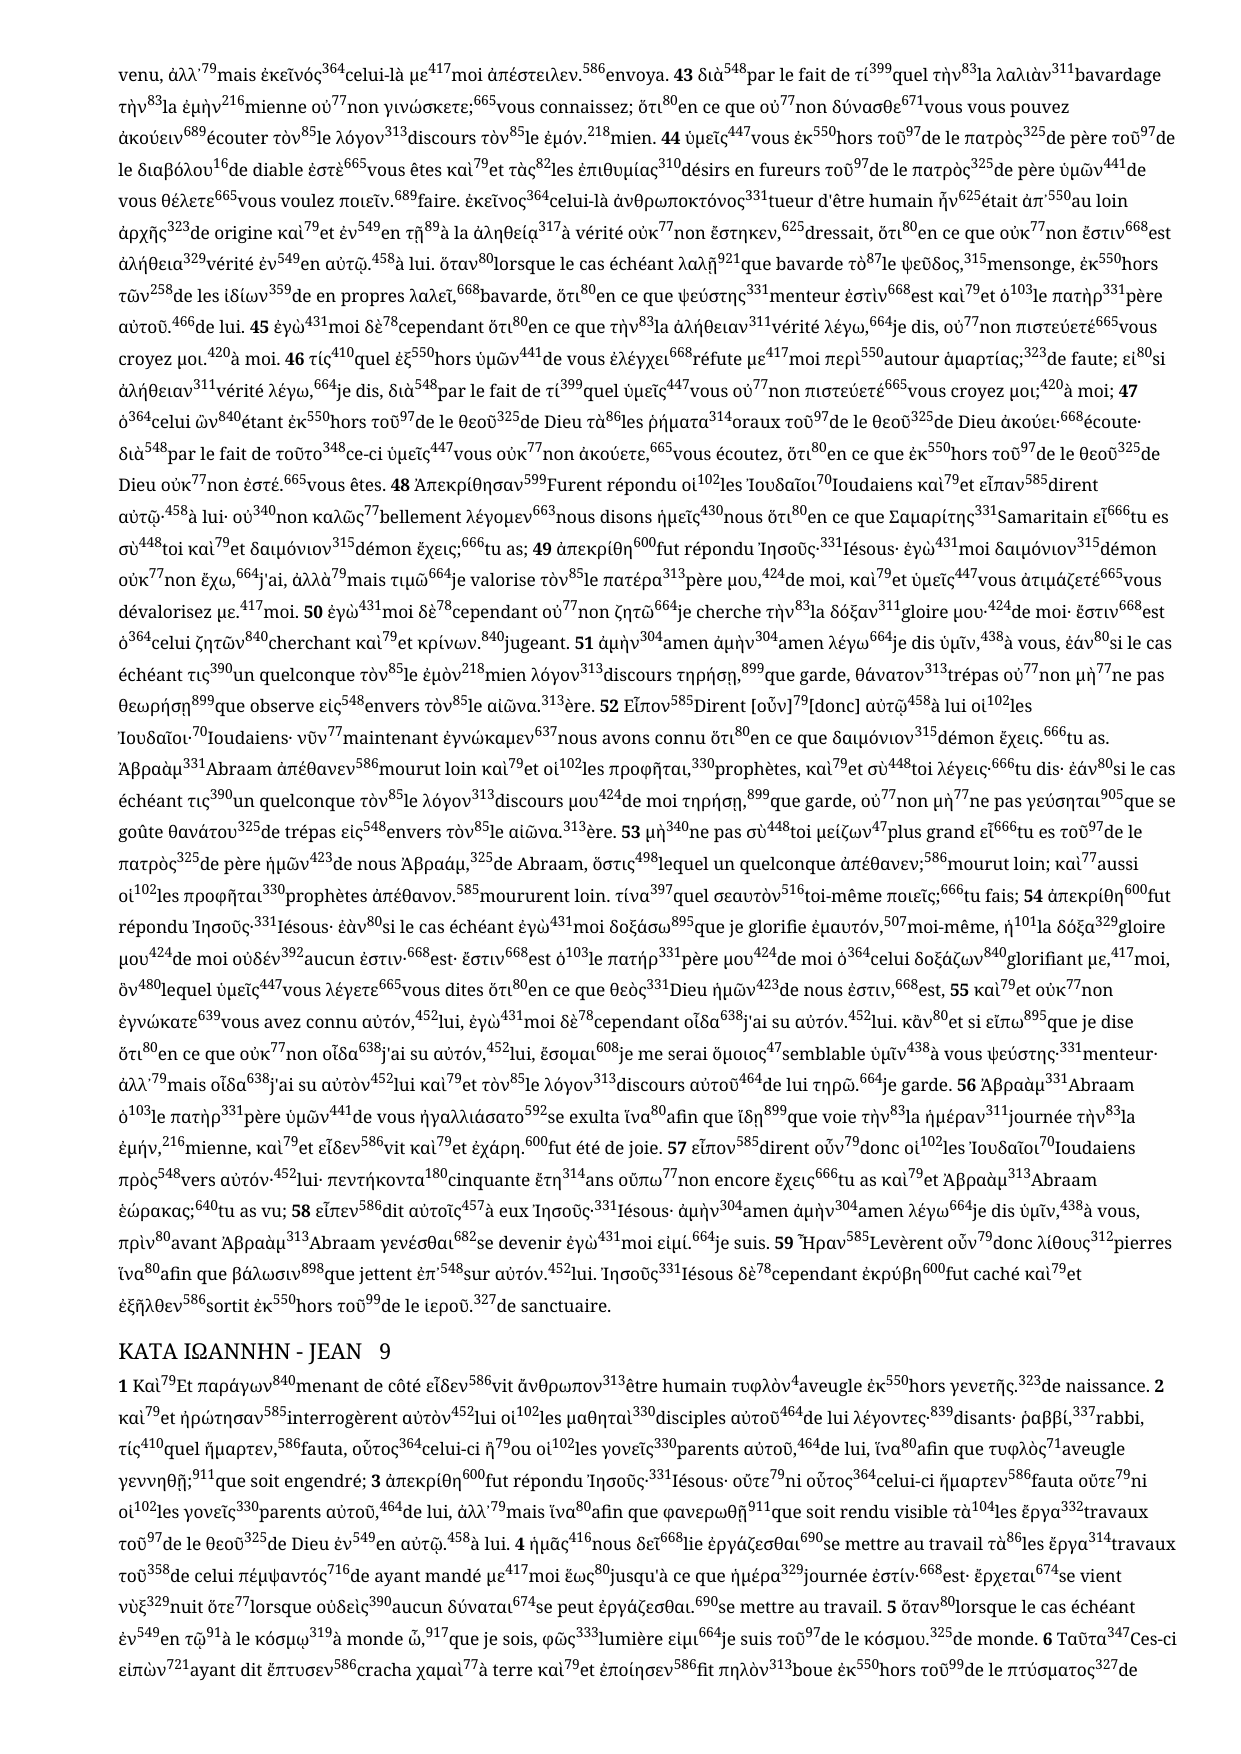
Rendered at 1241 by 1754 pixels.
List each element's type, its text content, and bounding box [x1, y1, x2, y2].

text 1 Ἰησοῦς331Iésous δὲ78cependant ἐπορεύθη600fut allé εἰς548envers τὸ348ce ὄρος315montagne τῶν94de les ἐλαιῶν.322de oliviers. 2 Ὄρθρου325de Aube δὲ78cependant πάλιν77de nouveau παρεγένετο592se devint à côté εἰς548envers τὸ366ce ἱερὸν315sanctuaire καὶ79et πᾶς390tout ὁ103le λαὸς331peuple ἤρχετο631se venait πρὸς548vers αὐτόν,452lui, καὶ79et καθίσας721ayant assis ἐδίδασκεν625enseignait αὐτούς.451eux. 3 Ἄγουσιν667Conduisent δὲ78cependant οἱ468ceux γραμματεῖς312lettrés καὶ79et οἱ468ceux Φαρισαῖοι330Pharisiens γυναῖκα311femme ἐπὶ550sur μοιχείᾳ317à adultérations κατειλημμένην794ayante étée prise de haut en bas καὶ79et στήσαντες720ayants dressés αὐτὴν450elle ἐν549en μέσῳ61à au milieu 4 λέγουσιν667disent αὐτῷ·458à lui· διδάσκαλε,337enseignant, αὕτη154celle-ci ἡ101la γυνὴ329femme κατείληπται654a été pris de haut en bas ἐπ᾽548sur αὐτοφώρῳ12à qui se dénonce soi-même comme voleur μοιχευομένη·889étante adultérée· 5 ἐν549en δὲ78cependant τῷ91à le νόμῳ319à loi ἡμῖν419à nous Μωϋσῆς331Môusês ἐνετείλατο592se commanda τὰς82les τοιαύτας343telles λιθάζειν.689pierrer. σὺ448toi οὖν79donc τί163quel λέγεις;666tu dis; 6 τοῦτο366ce-ci δὲ78cependant ἔλεγον624disaient πειράζοντες839mettants en tentation αὐτόν,452lui, ἵνα80afin que ἔχωσιν920que aient κατηγορεῖν689accuser αὐτοῦ.464de lui. ὁ103le δὲ78cependant Ἰησοῦς331Iésous κάτω77vers le bas κύψας721ayant penché τῷ91à le δακτύλῳ319à doigt κατέγραφεν625graphait de haut en bas εἰς548envers τὴν83la γῆν.311terre. 7 ὡς80comme δὲ78cependant ἐπέμενον624restaient sur ἐρωτῶντες839interrogeants αὐτόν,452lui, ἀνέκυψεν586pencha de bas en haut καὶ79et εἶπεν586dit αὐτοῖς·457à eux· ὁ103le ἀναμάρτητος22sans faute ὑμῶν441de vous πρῶτος47premier ἐπ᾽548sur αὐτὴν450elle βαλέτω556jette λίθον.313pierre. 8 καὶ79et πάλιν77de nouveau κατακύψας721ayant penché de haut en bas ἔγραφεν625graphait εἰς548envers τὴν83la γῆν.311terre. 9 οἱ468ceux δὲ78cependant ἀκούσαντες720ayants écoutés ἐξήρχοντο630se sortaient εἷς197un καθ᾽547de haut en bas εἷς197un ἀρξάμενοι739se ayants originés ἀπὸ550au loin τῶν94de les πρεσβυτέρων64de plus anciens καὶ79et κατελείφθη600fut laissé totalement μόνος22seul καὶ79et ἡ101la γυνὴ329femme ἐν549en μέσῳ61à au milieu οὖσα.838étante. 10 ἀνακύψας721ayant penché de bas en haut δὲ78cependant ὁ103le Ἰησοῦς331Iésous εἶπεν586dit αὐτῇ·456à elle· γύναι,335femme, ποῦ77où? εἰσιν;667sont; οὐδείς390aucun σε437toi κατέκρινεν;586jugea contre; 11 ἡ101la δὲ78cependant εἶπεν·586dit· οὐδείς,390aucun, κύριε.337Maître. εἶπεν586dit δὲ78cependant ὁ103le Ἰησοῦς·331Iésous· οὐδὲ79non cependant ἐγώ431moi σε437toi κατακρίνω·668juge contre· πορεύου,574te va, [καὶ]79[et] ἀπὸ550au loin τοῦ97de le νῦν77maintenant μηκέτι77ne pas plus ἁμάρτανε.⟧570faute.⟧ 12 Πάλιν77De nouveau οὖν79donc αὐτοῖς457à eux ἐλάλησεν586bavarda ὁ103le Ἰησοῦς331Iésous λέγων·840disant· ἐγώ431moi εἰμι664je suis τὸ105le φῶς333lumière τοῦ97de le κόσμου·325de monde· ὁ364celui ἀκολουθῶν840suivant ἐμοὶ420à moi οὐ77non μὴ77ne pas περιπατήσῃ899que piétine autour ἐν549en τῇ89à la σκοτίᾳ,317à ténèbre, ἀλλ᾽79mais ἕξει606aura τὸ87le φῶς315lumière τῆς95de la ζωῆς.323de vie. 13 Εἶπον585Dirent οὖν79donc αὐτῷ458à lui οἱ102les Φαρισαῖοι·330Pharisiens· σὺ448toi περὶ550autour σεαυτοῦ522de toi-même μαρτυρεῖς·666tu témoignes· ἡ101la μαρτυρία329témoignation σου442de toi οὐκ77non ἔστιν668est ἀληθής.45vrai. 14 ἀπεκρίθη600fut répondu Ἰησοῦς331Iésous καὶ79et εἶπεν586dit αὐτοῖς·457à eux· κἂν77et si ἐγὼ431moi μαρτυρῶ917que je témoigne περὶ550autour ἐμαυτοῦ,511de moi-même, ἀληθής45vrai ἐστιν668est ἡ101la μαρτυρία329témoignation μου,424de moi, ὅτι80en ce que οἶδα638j'ai su πόθεν77d'où? ἦλθον582je vins καὶ79et ποῦ77où? ὑπάγω·664je dirige en arrière· ὑμεῖς447vous δὲ78cependant οὐκ77non οἴδατε639vous avez su πόθεν77d'où? ἔρχομαι670je me viens ἢ79ou ποῦ77où? ὑπάγω.664je dirige en arrière. 15 ὑμεῖς447vous κατὰ548selon τὴν83la σάρκα311chair κρίνετε,665vous jugez, ἐγὼ431moi οὐ77non κρίνω664je juge οὐδένα.373aucun. 16 καὶ77aussi ἐὰν80si le cas échéant κρίνω917que je juge δὲ78cependant ἐγώ,431moi, ἡ101la κρίσις329jugement ἡ101la ἐμὴ229mienne ἀληθινή45véritable ἐστιν,668est, ὅτι80en ce que μόνος390seul οὐκ77non εἰμί,664je suis, ἀλλ᾽79mais ἐγὼ431moi καὶ79et ὁ103le πέμψας721ayant mandé με417moi πατήρ.331père. 17 καὶ77aussi ἐν549en τῷ91à le νόμῳ319à loi δὲ78cependant τῷ91à le ὑμετέρῳ236à votre γέγραπται654a été graphé ὅτι80en ce que δύο190de deux ἀνθρώπων324de êtres humains ἡ101la μαρτυρία329témoignation ἀληθής45vrai ἐστιν.668est. 18 ἐγώ431moi εἰμι664je suis ὁ364celui μαρτυρῶν840témoignant περὶ550autour ἐμαυτοῦ511de moi-même καὶ79et μαρτυρεῖ668témoigne περὶ550autour ἐμοῦ424de moi ὁ103le πέμψας721ayant mandé με417moi πατήρ.331père. 19 ἔλεγον624disaient οὖν79donc αὐτῷ·458à lui· ποῦ77où? ἐστιν668est ὁ103le πατήρ331père σου;442de toi; ἀπεκρίθη600fut répondu Ἰησοῦς·331Iésous· οὔτε79ni ἐμὲ417moi οἴδατε639vous avez su οὔτε79ni τὸν85le πατέρα313père μου·424de moi· εἰ80si ἐμὲ417moi ᾔδειτε,656vous aviez su, καὶ77aussi τὸν85le πατέρα313père μου424de moi ἂν340le cas échéant ᾔδειτε.656vous aviez su. 20 Ταῦτα139Ces-ci τὰ86les ῥήματα314oraux ἐλάλησεν586bavarda ἐν549en τῷ93à le γαζοφυλακίῳ321à gazophylacium διδάσκων840enseignant ἐν549en τῷ93à le ἱερῷ·321à sanctuaire· καὶ79et οὐδεὶς390aucun ἐπίασεν586saisit αὐτόν,452lui, ὅτι80en ce que οὔπω77non encore ἐληλύθει659avait venu ἡ101la ὥρα329heure αὐτοῦ.464de lui. 21 Εἶπεν586Dit οὖν79donc πάλιν77de nouveau αὐτοῖς·457à eux· ἐγὼ431moi ὑπάγω664je dirige en arrière καὶ79et ζητήσετέ603vous chercherez με,417moi, καὶ79et ἐν549en τῇ89à la ἁμαρτίᾳ317à faute ὑμῶν441de vous ἀποθανεῖσθε·609vous vous mourrez loin· ὅπου80là où ἐγὼ431moi ὑπάγω664je dirige en arrière ὑμεῖς447vous οὐ77non δύνασθε671vous vous pouvez ἐλθεῖν.681venir. 22 ἔλεγον624disaient οὖν79donc οἱ102les Ἰουδαῖοι·70Ioudaiens· μήτι340ne serait-ce que ἀποκτενεῖ606tuera catégoriquement ἑαυτόν,528lui-même, ὅτι80en ce que λέγει·668dit· ὅπου80là où ἐγὼ431moi ὑπάγω664je dirige en arrière ὑμεῖς447vous οὐ77non δύνασθε671vous vous pouvez ἐλθεῖν;681venir; 23 καὶ79et ἔλεγεν625disait αὐτοῖς·457à eux· ὑμεῖς447vous ἐκ550hors τῶν359de ces κάτω77vers le bas ἐστέ,665vous êtes, ἐγὼ431moi ἐκ550hors τῶν359de ces ἄνω77en haut εἰμί·664je suis· ὑμεῖς447vous ἐκ550hors τούτου150de celui-ci τοῦ97de le κόσμου325de monde ἐστέ,665vous êtes, ἐγὼ431moi οὐκ77non εἰμὶ664je suis ἐκ550hors τοῦ97de le κόσμου325de monde τούτου.150de celui-ci. 24 εἶπον582je dis οὖν79donc ὑμῖν438à vous ὅτι80en ce que ἀποθανεῖσθε609vous vous mourrez loin ἐν549en ταῖς88à les ἁμαρτίαις316à fautes ὑμῶν·441de vous· ἐὰν80si le cas échéant γὰρ79car μὴ77ne pas πιστεύσητε896que vous croyiez ὅτι80en ce que ἐγώ431moi εἰμι,664je suis, ἀποθανεῖσθε609vous vous mourrez loin ἐν549en ταῖς88à les ἁμαρτίαις316à fautes ὑμῶν.441de vous. 25 Ἔλεγον624Disaient οὖν79donc αὐτῷ·458à lui· σὺ448toi τίς410quel εἶ;666tu es; εἶπεν586dit αὐτοῖς457à eux ὁ103le Ἰησοῦς·331Iésous· τὴν83la ἀρχὴν311origine ὅ482lequel τι375un quelconque καὶ77aussi λαλῶ664je bavarde ὑμῖν;438à vous; 26 πολλὰ374nombreux ἔχω664j'ai περὶ550autour ὑμῶν441de vous λαλεῖν689bavarder καὶ79et κρίνειν,689juger, ἀλλ᾽79mais ὁ364celui πέμψας721ayant mandé με417moi ἀληθής47vrai ἐστιν,668est, κἀγὼ431et moi ἃ481lesquels ἤκουσα582j'écoutai παρ᾽550à côté αὐτοῦ464de lui ταῦτα347ces-ci λαλῶ664je bavarde εἰς548envers τὸν85le κόσμον.313monde. 27 οὐκ77non ἔγνωσαν585connurent ὅτι80en ce que τὸν85le πατέρα313père αὐτοῖς457à eux ἔλεγεν.625disait. 28 εἶπεν586dit οὖν79donc [αὐτοῖς]457[à eux] ὁ103le Ἰησοῦς·331Iésous· ὅτι80en ce que ὅταν80lorsque le cas échéant ὑψώσητε896que vous haussiez τὸν85le υἱὸν313fils τοῦ97de le ἀνθρώπου,325de être humain, τότε77alors γνώσεσθε609vous vous connaîtrez ὅτι80en ce que ἐγώ431moi εἰμι,664je suis, καὶ79et ἀπ᾽550au loin ἐμαυτοῦ511de moi-même ποιῶ664je fais οὐδέν,375aucun, ἀλλὰ79mais καθὼς77de haut en bas comme ἐδίδαξέν586enseigna με417moi ὁ103le πατὴρ331père ταῦτα347ces-ci λαλῶ.664je bavarde. 29 καὶ79et ὁ364celui πέμψας721ayant mandé με417moi μετ᾽550avec ἐμοῦ424de moi ἐστιν·668est· οὐκ77non ἀφῆκέν586abandonna με417moi μόνον,115seul, ὅτι80en ce que ἐγὼ431moi τὰ86les ἀρεστὰ54agréables αὐτῷ458à lui ποιῶ664je fais πάντοτε.77en tout moment. 30 Ταῦτα347Ces-ci αὐτοῦ464de lui λαλοῦντος834de bavardant πολλοὶ389nombreux ἐπίστευσαν585crurent εἰς548envers αὐτόν.452lui. 31 Ἔλεγεν625Disait οὖν79donc ὁ103le Ἰησοῦς331Iésous πρὸς548vers τοὺς345ceux πεπιστευκότας769ayants crus αὐτῷ458à lui Ἰουδαίους·52Ioudaiens· ἐὰν80si le cas échéant ὑμεῖς447vous μείνητε896que vous restiez ἐν549en τῷ91à le λόγῳ319à discours τῷ91à le ἐμῷ,224à mien, ἀληθῶς77vraiment μαθηταί330disciples μού424de moi ἐστε665vous êtes 32 καὶ79et γνώσεσθε609vous vous connaîtrez τὴν83la ἀλήθειαν,311vérité, καὶ79et ἡ101la ἀλήθεια329vérité ἐλευθερώσει606libérera ὑμᾶς.436vous. 33 ἀπεκρίθησαν599furent répondu πρὸς548vers αὐτόν·452lui· σπέρμα333semence Ἀβραάμ325de Abraam ἐσμεν663nous sommes καὶ79et οὐδενὶ378à aucun δεδουλεύκαμεν637nous avons été esclaves πώποτε·77jamais à un moment· πῶς77comment? σὺ448toi λέγεις666tu dis ὅτι80en ce que ἐλεύθεροι46libres γενήσεσθε;609vous vous deviendrez; 34 ἀπεκρίθη600fut répondu αὐτοῖς457à eux ὁ103le Ἰησοῦς·331Iésous· ἀμὴν304amen ἀμὴν304amen λέγω664je dis ὑμῖν438à vous ὅτι80en ce que πᾶς390tout ὁ364celui ποιῶν840faisant τὴν83la ἁμαρτίαν311faute δοῦλός331mâle esclave ἐστιν668est τῆς95de la ἁμαρτίας.323de faute. 35 ὁ103le δὲ78cependant δοῦλος331mâle esclave οὐ77non μένει668reste ἐν549en τῇ89à la οἰκίᾳ317à maison d'habitation εἰς548envers τὸν85le αἰῶνα,313ère, ὁ103le υἱὸς331fils μένει668reste εἰς548envers τὸν85le αἰῶνα.313ère. 36 ἐὰν80si le cas échéant οὖν79donc ὁ103le υἱὸς331fils ὑμᾶς436vous ἐλευθερώσῃ,899que libère, ὄντως77réellement ἐλεύθεροι46libres ἔσεσθε.609vous vous serez. 37 Οἶδα638J'ai su ὅτι80en ce que σπέρμα333semence Ἀβραάμ325de Abraam ἐστε·665vous êtes· ἀλλὰ79mais ζητεῖτέ665vous cherchez με417moi ἀποκτεῖναι,681tuer catégoriquement, ὅτι80en ce que ὁ103le λόγος331discours ὁ103le ἐμὸς231mien οὐ77non χωρεῖ668place ἐν549en ὑμῖν.438à vous. 38 ἃ481lesquels ἐγὼ431moi ἑώρακα638j'ai vu παρὰ549à côté τῷ91à le πατρὶ319à père λαλῶ·664je bavarde· καὶ77aussi ὑμεῖς447vous οὖν79donc ἃ481lesquels ἠκούσατε583vous écoutâtes παρὰ550à côté τοῦ257de le πατρὸς325de père ποιεῖτε.665vous faites. 39 Ἀπεκρίθησαν599Furent répondu καὶ79et εἶπαν585dirent αὐτῷ·458à lui· ὁ103le πατὴρ331père ἡμῶν423de nous Ἀβραάμ331Abraam ἐστιν.668est. λέγει668dit αὐτοῖς457à eux ὁ103le Ἰησοῦς·331Iésous· εἰ80si τέκνα332enfants τοῦ97de le Ἀβραάμ325de Abraam ἐστε,665vous êtes, τὰ86les ἔργα314travaux τοῦ97de le Ἀβραὰμ325de Abraam ἐποιεῖτε·622vous faisiez· 40 νῦν77maintenant δὲ78cependant ζητεῖτέ665vous cherchez με417moi ἀποκτεῖναι681tuer catégoriquement ἄνθρωπον313être humain ὃς498lequel τὴν83la ἀλήθειαν311vérité ὑμῖν438à vous λελάληκα638j'ai bavardé ἣν478laquelle ἤκουσα582j'écoutai παρὰ550à côté τοῦ97de le θεοῦ·325de Dieu· τοῦτο348ce-ci Ἀβραὰμ331Abraam οὐκ77non ἐποίησεν.586fit. 41 ὑμεῖς447vous ποιεῖτε665vous faites τὰ86les ἔργα314travaux τοῦ97de le πατρὸς325de père ὑμῶν.441de vous. Εἶπαν585Dirent [οὖν]79[donc] αὐτῷ·458à lui· ἡμεῖς430nous ἐκ550hors πορνείας323de pornation οὐ77non γεγεννήμεθα,649nous avons été engendrés, ἕνα179un πατέρα313père ἔχομεν663nous avons τὸν85le θεόν.313Dieu. 42 εἶπεν586dit αὐτοῖς457à eux ὁ103le Ἰησοῦς·331Iésous· εἰ80si ὁ103le θεὸς331Dieu πατὴρ331père ὑμῶν441de vous ἦν625était ἠγαπᾶτε622vous aimiez ἂν340le cas échéant ἐμέ,417moi, ἐγὼ431moi γὰρ79car ἐκ550hors τοῦ97de le θεοῦ325de Dieu ἐξῆλθον582je sortis καὶ79et ἥκω·664je surgis· οὐδὲ79non cependant γὰρ79car ἀπ᾽550au loin ἐμαυτοῦ511de moi-même ἐλήλυθα,638j'ai venu, ἀλλ᾽79mais ἐκεῖνός364celui-là με417moi ἀπέστειλεν.586envoya. 43 διὰ548par le fait de τί399quel τὴν83la λαλιὰν311bavardage τὴν83la ἐμὴν216mienne οὐ77non γινώσκετε;665vous connaissez; ὅτι80en ce que οὐ77non δύνασθε671vous vous pouvez ἀκούειν689écouter τὸν85le λόγον313discours τὸν85le ἐμόν.218mien. 44 ὑμεῖς447vous ἐκ550hors τοῦ97de le πατρὸς325de père τοῦ97de le διαβόλου16de diable ἐστὲ665vous êtes καὶ79et τὰς82les ἐπιθυμίας310désirs en fureurs τοῦ97de le πατρὸς325de père ὑμῶν441de vous θέλετε665vous voulez ποιεῖν.689faire. ἐκεῖνος364celui-là ἀνθρωποκτόνος331tueur d'être humain ἦν625était ἀπ᾽550au loin ἀρχῆς323de origine καὶ79et ἐν549en τῇ89à la ἀληθείᾳ317à vérité οὐκ77non ἔστηκεν,625dressait, ὅτι80en ce que οὐκ77non ἔστιν668est ἀλήθεια329vérité ἐν549en αὐτῷ.458à lui. ὅταν80lorsque le cas échéant λαλῇ921que bavarde τὸ87le ψεῦδος,315mensonge, ἐκ550hors τῶν258de les ἰδίων359de en propres λαλεῖ,668bavarde, ὅτι80en ce que ψεύστης331menteur ἐστὶν668est καὶ79et ὁ103le πατὴρ331père αὐτοῦ.466de lui. 45 ἐγὼ431moi δὲ78cependant ὅτι80en ce que τὴν83la ἀλήθειαν311vérité λέγω,664je dis, οὐ77non πιστεύετέ665vous croyez μοι.420à moi. 46 τίς410quel ἐξ550hors ὑμῶν441de vous ἐλέγχει668réfute με417moi περὶ550autour ἁμαρτίας;323de faute; εἰ80si ἀλήθειαν311vérité λέγω,664je dis, διὰ548par le fait de τί399quel ὑμεῖς447vous οὐ77non πιστεύετέ665vous croyez μοι;420à moi; 47 ὁ364celui ὢν840étant ἐκ550hors τοῦ97de le θεοῦ325de Dieu τὰ86les ῥήματα314oraux τοῦ97de le θεοῦ325de Dieu ἀκούει·668écoute· διὰ548par le fait de τοῦτο348ce-ci ὑμεῖς447vous οὐκ77non ἀκούετε,665vous écoutez, ὅτι80en ce que ἐκ550hors τοῦ97de le θεοῦ325de Dieu οὐκ77non ἐστέ.665vous êtes. 48 Ἀπεκρίθησαν599Furent répondu οἱ102les Ἰουδαῖοι70Ioudaiens καὶ79et εἶπαν585dirent αὐτῷ·458à lui· οὐ340non καλῶς77bellement λέγομεν663nous disons ἡμεῖς430nous ὅτι80en ce que Σαμαρίτης331Samaritain εἶ666tu es σὺ448toi καὶ79et δαιμόνιον315démon ἔχεις;666tu as; 49 ἀπεκρίθη600fut répondu Ἰησοῦς·331Iésous· ἐγὼ431moi δαιμόνιον315démon οὐκ77non ἔχω,664j'ai, ἀλλὰ79mais τιμῶ664je valorise τὸν85le πατέρα313père μου,424de moi, καὶ79et ὑμεῖς447vous ἀτιμάζετέ665vous dévalorisez με.417moi. 50 ἐγὼ431moi δὲ78cependant οὐ77non ζητῶ664je cherche τὴν83la δόξαν311gloire μου·424de moi· ἔστιν668est ὁ364celui ζητῶν840cherchant καὶ79et κρίνων.840jugeant. 51 ἀμὴν304amen ἀμὴν304amen λέγω664je dis ὑμῖν,438à vous, ἐάν80si le cas échéant τις390un quelconque τὸν85le ἐμὸν218mien λόγον313discours τηρήσῃ,899que garde, θάνατον313trépas οὐ77non μὴ77ne pas θεωρήσῃ899que observe εἰς548envers τὸν85le αἰῶνα.313ère. 52 Εἶπον585Dirent [οὖν]79[donc] αὐτῷ458à lui οἱ102les Ἰουδαῖοι·70Ioudaiens· νῦν77maintenant ἐγνώκαμεν637nous avons connu ὅτι80en ce que δαιμόνιον315démon ἔχεις.666tu as. Ἀβραὰμ331Abraam ἀπέθανεν586mourut loin καὶ79et οἱ102les προφῆται,330prophètes, καὶ79et σὺ448toi λέγεις·666tu dis· ἐάν80si le cas échéant τις390un quelconque τὸν85le λόγον313discours μου424de moi τηρήσῃ,899que garde, οὐ77non μὴ77ne pas γεύσηται905que se goûte θανάτου325de trépas εἰς548envers τὸν85le αἰῶνα.313ère. 53 μὴ340ne pas σὺ448toi μείζων47plus grand εἶ666tu es τοῦ97de le πατρὸς325de père ἡμῶν423de nous Ἀβραάμ,325de Abraam, ὅστις498lequel un quelconque ἀπέθανεν;586mourut loin; καὶ77aussi οἱ102les προφῆται330prophètes ἀπέθανον.585moururent loin. τίνα397quel σεαυτὸν516toi-même ποιεῖς;666tu fais; 54 ἀπεκρίθη600fut répondu Ἰησοῦς·331Iésous· ἐὰν80si le cas échéant ἐγὼ431moi δοξάσω895que je glorifie ἐμαυτόν,507moi-même, ἡ101la δόξα329gloire μου424de moi οὐδέν392aucun ἐστιν·668est· ἔστιν668est ὁ103le πατήρ331père μου424de moi ὁ364celui δοξάζων840glorifiant με,417moi, ὃν480lequel ὑμεῖς447vous λέγετε665vous dites ὅτι80en ce que θεὸς331Dieu ἡμῶν423de nous ἐστιν,668est, 55 καὶ79et οὐκ77non ἐγνώκατε639vous avez connu αὐτόν,452lui, ἐγὼ431moi δὲ78cependant οἶδα638j'ai su αὐτόν.452lui. κἂν80et si εἴπω895que je dise ὅτι80en ce que οὐκ77non οἶδα638j'ai su αὐτόν,452lui, ἔσομαι608je me serai ὅμοιος47semblable ὑμῖν438à vous ψεύστης·331menteur· ἀλλ᾽79mais οἶδα638j'ai su αὐτὸν452lui καὶ79et τὸν85le λόγον313discours αὐτοῦ464de lui τηρῶ.664je garde. 56 Ἀβραὰμ331Abraam ὁ103le πατὴρ331père ὑμῶν441de vous ἠγαλλιάσατο592se exulta ἵνα80afin que ἴδῃ899que voie τὴν83la ἡμέραν311journée τὴν83la ἐμήν,216mienne, καὶ79et εἶδεν586vit καὶ79et ἐχάρη.600fut été de joie. 57 εἶπον585dirent οὖν79donc οἱ102les Ἰουδαῖοι70Ioudaiens πρὸς548vers αὐτόν·452lui· πεντήκοντα180cinquante ἔτη314ans οὔπω77non encore ἔχεις666tu as καὶ79et Ἀβραὰμ313Abraam ἑώρακας;640tu as vu; 58 εἶπεν586dit αὐτοῖς457à eux Ἰησοῦς·331Iésous· ἀμὴν304amen ἀμὴν304amen λέγω664je dis ὑμῖν,438à vous, πρὶν80avant Ἀβραὰμ313Abraam γενέσθαι682se devenir ἐγὼ431moi εἰμί.664je suis. 59 Ἦραν585Levèrent οὖν79donc λίθους312pierres ἵνα80afin que βάλωσιν898que jettent ἐπ᾽548sur αὐτόν.452lui. Ἰησοῦς331Iésous δὲ78cependant ἐκρύβη600fut caché καὶ79et ἐξῆλθεν586sortit ἐκ550hors τοῦ99de le ἱεροῦ.327de sanctuaire. [118, 59, 1181, 1317]
text ΚΑΤΑ ΙΩΑΝΝΗΝ - JEAN 9 [118, 1336, 1181, 1366]
text 1 Καὶ79Et παράγων840menant de côté εἶδεν586vit ἄνθρωπον313être humain τυφλὸν4aveugle ἐκ550hors γενετῆς.323de naissance. 2 καὶ79et ἠρώτησαν585interrogèrent αὐτὸν452lui οἱ102les μαθηταὶ330disciples αὐτοῦ464de lui λέγοντες·839disants· ῥαββί,337rabbi, τίς410quel ἥμαρτεν,586fauta, οὗτος364celui-ci ἢ79ou οἱ102les γονεῖς330parents αὐτοῦ,464de lui, ἵνα80afin que τυφλὸς71aveugle γεννηθῇ;911que soit engendré; 3 ἀπεκρίθη600fut répondu Ἰησοῦς·331Iésous· οὔτε79ni οὗτος364celui-ci ἥμαρτεν586fauta οὔτε79ni οἱ102les γονεῖς330parents αὐτοῦ,464de lui, ἀλλ᾽79mais ἵνα80afin que φανερωθῇ911que soit rendu visible τὰ104les ἔργα332travaux τοῦ97de le θεοῦ325de Dieu ἐν549en αὐτῷ.458à lui. 4 ἡμᾶς416nous δεῖ668lie ἐργάζεσθαι690se mettre au travail τὰ86les ἔργα314travaux τοῦ358de celui πέμψαντός716de ayant mandé με417moi ἕως80jusqu'à ce que ἡμέρα329journée ἐστίν·668est· ἔρχεται674se vient νὺξ329nuit ὅτε77lorsque οὐδεὶς390aucun δύναται674se peut ἐργάζεσθαι.690se mettre au travail. 5 ὅταν80lorsque le cas échéant ἐν549en τῷ91à le κόσμῳ319à monde ὦ,917que je sois, φῶς333lumière εἰμι664je suis τοῦ97de le κόσμου.325de monde. 6 Ταῦτα347Ces-ci εἰπὼν721ayant dit ἔπτυσεν586cracha χαμαὶ77à terre καὶ79et ἐποίησεν586fit πηλὸν313boue ἐκ550hors τοῦ99de le πτύσματος327de crachat καὶ79et ἐπέχρισεν586oignit sur αὐτοῦ464de lui τὸν85le πηλὸν313boue ἐπὶ548sur τοὺς244les ὀφθαλμοὺς312yeux 7 καὶ79et εἶπεν586dit αὐτῷ·458à lui· ὕπαγε570dirige en arrière νίψαι558te lave εἰς548envers τὴν83la κολυμβήθραν311piscine τοῦ97de le Σιλωάμ,325de Siloam, ὃ500lequel ἑρμηνεύεται680est interprété ἀπεσταλμένος.813ayant été envoyé. ἀπῆλθεν586éloigna οὖν79donc καὶ79et ἐνίψατο592se lava καὶ79et ἦλθεν586vint βλέπων.840regardant. 8 Οἱ102Les οὖν79donc γείτονες330voisins καὶ79et οἱ363ceux θεωροῦντες839observants αὐτὸν452lui τὸ87le πρότερον55plus avant ὅτι80en ce que προσαίτης331mendiant ἦν625était ἔλεγον·624disaient· οὐχ340non οὗτός364celui-ci ἐστιν668est ὁ364celui καθήμενος867se étant assis καὶ79et προσαιτῶν;840mendiant auprès; 9 ἄλλοι389autres ἔλεγον624disaient ὅτι80en ce que οὗτός364celui-ci ἐστιν,668est, ἄλλοι389autres ἔλεγον·624disaient· οὐχί,304non pas, ἀλλ᾽79mais ὅμοιος47semblable αὐτῷ458à lui ἐστιν.668est. ἐκεῖνος342celui-là ἔλεγεν625disait ὅτι80en ce que ἐγώ431moi εἰμι.664je suis. 10 ἔλεγον624disaient οὖν79donc αὐτῷ·458à lui· πῶς77comment? [οὖν]79[donc] ἠνεῴχθησάν599furent ouvert σου442de toi οἱ102les ὀφθαλμοί;330yeux; 11 ἀπεκρίθη600fut répondu ἐκεῖνος·364celui-là· ὁ103le ἄνθρωπος331être humain ὁ364celui λεγόμενος891étant dit Ἰησοῦς331Iésous πηλὸν313boue ἐποίησεν586fit καὶ79et ἐπέχρισέν586oignit sur μου424de moi τοὺς84les ὀφθαλμοὺς312yeux καὶ79et εἶπέν586dit μοι420à moi ὅτι80en ce que ὕπαγε570dirige en arrière εἰς548envers τὸν85le Σιλωὰμ313Siloam καὶ79et νίψαι·558te lave· ἀπελθὼν721ayant éloigné οὖν79donc καὶ79et νιψάμενος740se ayant lavé ἀνέβλεψα.582je regardai de bas en haut. 12 καὶ79et εἶπαν585dirent αὐτῷ·458à lui· ποῦ77où? ἐστιν668est ἐκεῖνος;364celui-là; λέγει·668dit· οὐκ77non οἶδα.638j'ai su. 13 Ἄγουσιν667Conduisent αὐτὸν452lui πρὸς548vers τοὺς84les Φαρισαίους312Pharisiens τόν85le ποτε77à un moment τυφλόν.32aveugle. 14 ἦν625était δὲ78cependant σάββατον333sabbat ἐν549en ᾗ298à laquelle ἡμέρᾳ317à journée τὸν85le πηλὸν313boue ἐποίησεν586fit ὁ103le Ἰησοῦς331Iésous καὶ79et ἀνέῳξεν586ouvrit αὐτοῦ464de lui τοὺς84les ὀφθαλμούς.312yeux. 15 πάλιν77de nouveau οὖν79donc ἠρώτων624interrogeaient αὐτὸν452lui καὶ77aussi οἱ102les Φαρισαῖοι330Pharisiens πῶς77comment? ἀνέβλεψεν.586regarda de bas en haut. ὁ469celui δὲ78cependant εἶπεν586dit αὐτοῖς·457à eux· πηλὸν313boue ἐπέθηκέν586surposa μου424de moi ἐπὶ548sur τοὺς84les ὀφθαλμοὺς312yeux καὶ79et ἐνιψάμην588je me lavai καὶ79et βλέπω.664je regarde. 16 ἔλεγον624disaient οὖν79donc ἐκ550hors τῶν96de les Φαρισαίων324de Pharisiens τινές·389des quelconques· οὐκ77non ἔστιν668est οὗτος364celui-ci παρὰ550à côté θεοῦ325de Dieu ὁ103le ἄνθρωπος,331être humain, ὅτι80en ce que τὸ87le σάββατον315sabbat οὐ77non τηρεῖ.668garde. ἄλλοι389autres [δὲ]78[cependant] ἔλεγον·624disaient· πῶς77comment? δύναται674se peut ἄνθρωπος331être humain ἁμαρτωλὸς22fauteur τοιαῦτα139tels σημεῖα314signes ποιεῖν;689faire; καὶ79et σχίσμα333schisme ἦν625était ἐν549en αὐτοῖς.457à eux. 17 λέγουσιν667disent οὖν79donc τῷ91à le τυφλῷ59à aveugle πάλιν·77de nouveau· τί399quel σὺ448toi λέγεις666tu dis περὶ550autour αὐτοῦ,464de lui, ὅτι80en ce que ἠνέῳξέν586ouvrit σου442de toi τοὺς84les ὀφθαλμούς;312yeux; ὁ469celui δὲ78cependant εἶπεν586dit ὅτι80en ce que προφήτης331prophète ἐστίν.668est. 18 Οὐκ77Non ἐπίστευσαν585crurent οὖν79donc οἱ102les Ἰουδαῖοι70Ioudaiens περὶ550autour αὐτοῦ464de lui ὅτι80en ce que ἦν625était τυφλὸς47aveugle καὶ79et ἀνέβλεψεν586regarda de bas en haut ἕως80jusqu'à ce que ὅτου494de lequel un quelconque ἐφώνησαν585voixèrent τοὺς84les γονεῖς312parents αὐτοῦ464de lui τοῦ358de celui ἀναβλέψαντος716de ayant regardé de bas en haut 19 καὶ79et ἠρώτησαν585interrogèrent αὐτοὺς451eux λέγοντες·839disants· οὗτός364celui-ci ἐστιν668est ὁ103le υἱὸς331fils ὑμῶν,441de vous, ὃν480lequel ὑμεῖς447vous λέγετε665vous dites ὅτι80en ce que τυφλὸς71aveugle ἐγεννήθη;600fut engendré; πῶς77comment? οὖν79donc βλέπει668regarde ἄρτι;77à l'instant; 20 ἀπεκρίθησαν599furent répondu οὖν79donc οἱ102les γονεῖς330parents αὐτοῦ464de lui καὶ79et εἶπαν·585dirent· οἴδαμεν637nous avons su ὅτι80en ce que οὗτός364celui-ci ἐστιν668est ὁ103le υἱὸς331fils ἡμῶν423de nous καὶ79et ὅτι80en ce que τυφλὸς71aveugle ἐγεννήθη·600fut engendré· 21 πῶς77comment? δὲ78cependant νῦν77maintenant βλέπει668regarde οὐκ77non οἴδαμεν,637nous avons su, ἢ79ou τίς410quel ἤνοιξεν586ouvrit αὐτοῦ464de lui τοὺς84les ὀφθαλμοὺς312yeux ἡμεῖς430nous οὐκ77non οἴδαμεν·637nous avons su· αὐτὸν452lui ἐρωτήσατε,553interrogez, ἡλικίαν311âge ἔχει,668a, αὐτὸς469lui περὶ550autour ἑαυτοῦ537de lui-même λαλήσει.606bavardera. 22 ταῦτα347ces-ci εἶπαν585dirent οἱ102les γονεῖς330parents αὐτοῦ464de lui ὅτι80en ce que ἐφοβοῦντο630se effrayaient τοὺς84les Ἰουδαίους·52Ioudaiens· ἤδη77déjà γὰρ79car συνετέθειντο660s'avaient posé ensemble οἱ102les Ἰουδαῖοι70Ioudaiens ἵνα80afin que ἐάν80si le cas échéant τις390un quelconque αὐτὸν452lui ὁμολογήσῃ899que avoue χριστόν,313Christ, ἀποσυνάγωγος47exclu de synagogue γένηται.905que se devienne. 23 διὰ548par le fait de τοῦτο348ce-ci οἱ102les γονεῖς330parents αὐτοῦ464de lui εἶπαν585dirent ὅτι80en ce que ἡλικίαν311âge ἔχει,668a, αὐτὸν452lui ἐπερωτήσατε.553surinterrogez. 24 Ἐφώνησαν585Voixèrent οὖν79donc τὸν85le ἄνθρωπον313être humain ἐκ550hors δευτέρου67de deuxième ὃς498lequel ἦν625était τυφλὸς47aveugle καὶ79et εἶπαν585dirent αὐτῷ·458à lui· δὸς554donne δόξαν311gloire τῷ91à le θεῷ·319à Dieu· ἡμεῖς430nous οἴδαμεν637nous avons su ὅτι80en ce que οὗτος156celui-ci ὁ103le ἄνθρωπος331être humain ἁμαρτωλός47fauteur ἐστιν.668est. 25 ἀπεκρίθη600fut répondu οὖν79donc ἐκεῖνος·364celui-là· εἰ80si ἁμαρτωλός47fauteur ἐστιν668est οὐκ77non οἶδα·638j'ai su· ἓν55un οἶδα638j'ai su ὅτι80en ce que τυφλὸς47aveugle ὢν840étant ἄρτι77à l'instant βλέπω.664je regarde. 26 εἶπον585dirent οὖν79donc αὐτῷ·458à lui· τί399quel ἐποίησέν586fit σοι;439à toi; πῶς77comment? ἤνοιξέν586ouvrit σου442de toi τοὺς84les ὀφθαλμούς;312yeux; 27 ἀπεκρίθη600fut répondu αὐτοῖς·457à eux· εἶπον582je dis ὑμῖν438à vous ἤδη77déjà καὶ79et οὐκ77non ἠκούσατε·583vous écoutâtes· τί399quel πάλιν77de nouveau θέλετε665vous voulez ἀκούειν;689écouter; μὴ340ne pas καὶ77aussi ὑμεῖς447vous θέλετε665vous voulez αὐτοῦ464de lui μαθηταὶ330disciples γενέσθαι;682se devenir; 28 καὶ79et ἐλοιδόρησαν585insultèrent αὐτὸν452lui καὶ79et εἶπον·585dirent· σὺ448toi μαθητὴς331disciple εἶ666tu es ἐκείνου,358de celui-là, ἡμεῖς430nous δὲ78cependant τοῦ97de le Μωϋσέως325de Môusês ἐσμὲν663nous sommes μαθηταί·330disciples· 29 ἡμεῖς430nous οἴδαμεν637nous avons su ὅτι80en ce que Μωϋσεῖ319à Môusês λελάληκεν642a bavardé ὁ103le θεός,331Dieu, τοῦτον346celui-ci δὲ78cependant οὐκ77non οἴδαμεν637nous avons su πόθεν77d'où? ἐστίν.668est. 30 ἀπεκρίθη600fut répondu ὁ103le ἄνθρωπος331être humain καὶ79et εἶπεν586dit αὐτοῖς·457à eux· ἐν549en τούτῳ354à ce-ci γὰρ79car τὸ105le θαυμαστόν73extraordinaire ἐστιν,668est, ὅτι80en ce que ὑμεῖς447vous οὐκ77non οἴδατε639vous avez su πόθεν77d'où? ἐστίν,668est, καὶ79et ἤνοιξέν586ouvrit μου424de moi τοὺς84les ὀφθαλμούς.312yeux. 31 οἴδαμεν637nous avons su ὅτι80en ce que ἁμαρτωλῶν64de fauteurs ὁ103le θεὸς331Dieu οὐκ77non ἀκούει,668écoute, ἀλλ᾽79mais ἐάν80si le cas échéant τις287un quelconque θεοσεβὴς47vénérant Dieu ᾖ921que soit καὶ79et τὸ87le θέλημα315volonté αὐτοῦ464de lui ποιῇ921que fasse τούτου358de celui-ci ἀκούει.668écoute. 32 ἐκ550hors τοῦ97de le αἰῶνος325de ère οὐκ77non ἠκούσθη600fut écouté ὅτι80en ce que ἠνέῳξέν586ouvrit τις390un quelconque ὀφθαλμοὺς312yeux τυφλοῦ65de aveugle γεγεννημένου·807de ayant été engendré· 33 εἰ551si μὴ77ne pas ἦν625était οὗτος364celui-ci παρὰ550à côté θεοῦ,325de Dieu, οὐκ77non ἠδύνατο631se pouvait ποιεῖν689faire οὐδέν.375aucun. 34 ἀπεκρίθησαν599furent répondu καὶ79et εἶπαν585dirent αὐτῷ·458à lui· ἐν549en ἁμαρτίαις316à fautes σὺ448toi ἐγεννήθης598tu fus engendré ὅλος71tout entier καὶ79et σὺ448toi διδάσκεις666tu enseignes ἡμᾶς;416nous; καὶ79et ἐξέβαλον585éjectèrent αὐτὸν452lui ἔξω.77au-dehors. 35 Ἤκουσεν586Écouta Ἰησοῦς331Iésous ὅτι80en ce que ἐξέβαλον585éjectèrent αὐτὸν452lui ἔξω77au-dehors καὶ79et εὑρὼν721ayant trouvé αὐτὸν452lui εἶπεν·586dit· σὺ448toi πιστεύεις666tu crois εἰς548envers τὸν85le υἱὸν313fils τοῦ97de le ἀνθρώπου;325de être humain; 36 ἀπεκρίθη600fut répondu ἐκεῖνος364celui-là καὶ79et εἶπεν·586dit· καὶ79et τίς410quel ἐστιν,668est, κύριε,337Maître, ἵνα80afin que πιστεύσω895que je croie εἰς548envers αὐτόν;452lui; 37 εἶπεν586dit αὐτῷ458à lui ὁ103le Ἰησοῦς·331Iésous· καὶ79et ἑώρακας640tu as vu αὐτὸν452lui καὶ79et ὁ364celui λαλῶν840bavardant μετὰ550avec σοῦ442de toi ἐκεῖνός364celui-là ἐστιν.668est. 38 ὁ469celui δὲ78cependant ἔφη·625déclarait· πιστεύω,664je crois, κύριε·337Maître· καὶ79et προσεκύνησεν586prosterna vers αὐτῷ.458à lui. 39 Καὶ79Et εἶπεν586dit ὁ103le Ἰησοῦς·331Iésous· εἰς548envers κρίμα315objet de jugement ἐγὼ431moi εἰς548envers τὸν85le κόσμον313monde τοῦτον138celui-ci ἦλθον,582je vins, ἵνα80afin que οἱ363ceux μὴ77ne pas βλέποντες839regardants βλέπωσιν920que regardent καὶ79et οἱ363ceux βλέποντες839regardants τυφλοὶ46aveugles γένωνται.904que se deviennent. 40 ἤκουσαν585écoutèrent ἐκ550hors τῶν96de les Φαρισαίων324de Pharisiens ταῦτα347ces-ci οἱ363ceux μετ᾽550avec αὐτοῦ464de lui ὄντες839étants καὶ79et εἶπον585dirent αὐτῷ·458à lui· μὴ340ne pas καὶ77aussi ἡμεῖς430nous τυφλοί46aveugles ἐσμεν;663nous sommes; 41 εἶπεν586dit αὐτοῖς457à eux ὁ103le Ἰησοῦς·331Iésous· εἰ80si τυφλοὶ46aveugles ἦτε,622vous étiez, οὐκ77non ἂν340le cas échéant εἴχετε622vous aviez ἁμαρτίαν·311faute· νῦν77maintenant δὲ78cependant λέγετε665vous dites ὅτι80en ce que βλέπομεν,663nous regardons, ἡ101la ἁμαρτία329faute ὑμῶν441de vous μένει.668reste. [118, 1370, 1181, 1682]
